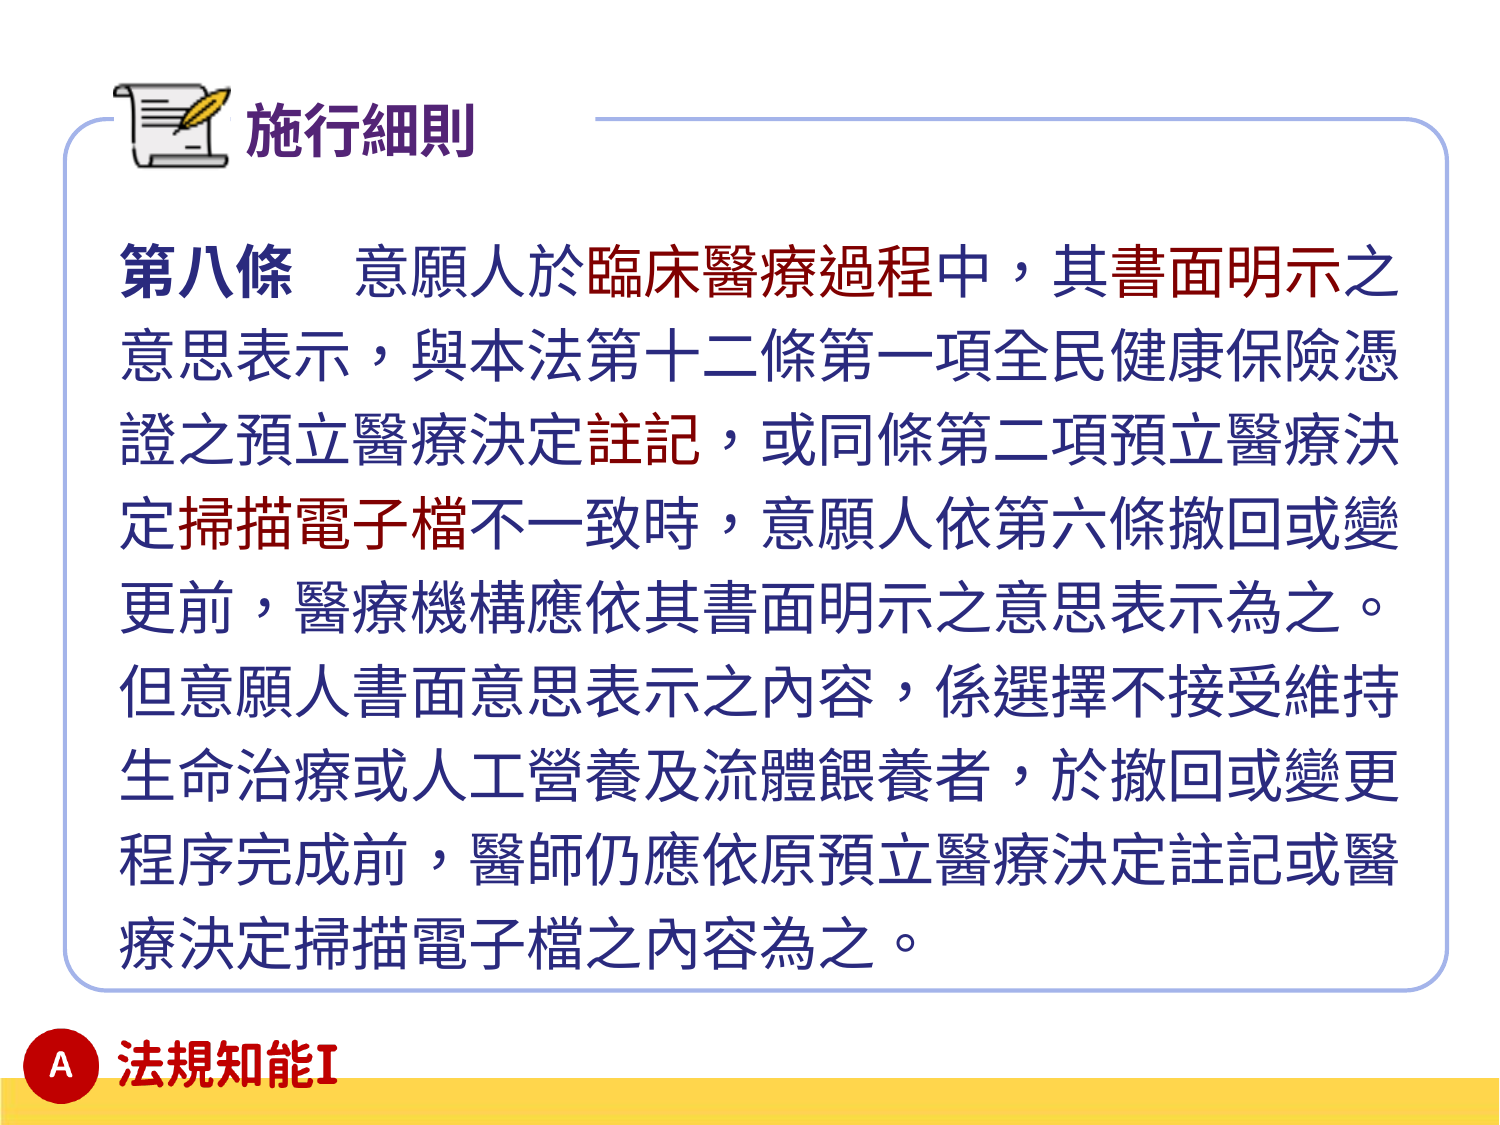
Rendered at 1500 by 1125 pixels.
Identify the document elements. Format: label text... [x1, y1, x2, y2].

text_box 施行細則 [231, 87, 596, 173]
text_box 第八條 意願人於臨床醫療過程中，其書面明示之意思表示，與本法第十二條第一項全民健康保險憑證之預立醫療決定註記，或同條第二項預立醫療決定掃描電子檔不一致時，意願人依第六條撤回或變更前，醫療機構應依其書面明示之意思表示為之。 但意願人書面意思表示之內容，係選擇不接受維持生命治療或人工營養及流體餵養者，於撤回或變更程序完成前，醫師仍應依原預立醫療決定註記或醫療決定掃描電子檔之內容為之。 [67, 214, 1442, 760]
picture [0, 1019, 1500, 1125]
picture [113, 79, 231, 175]
